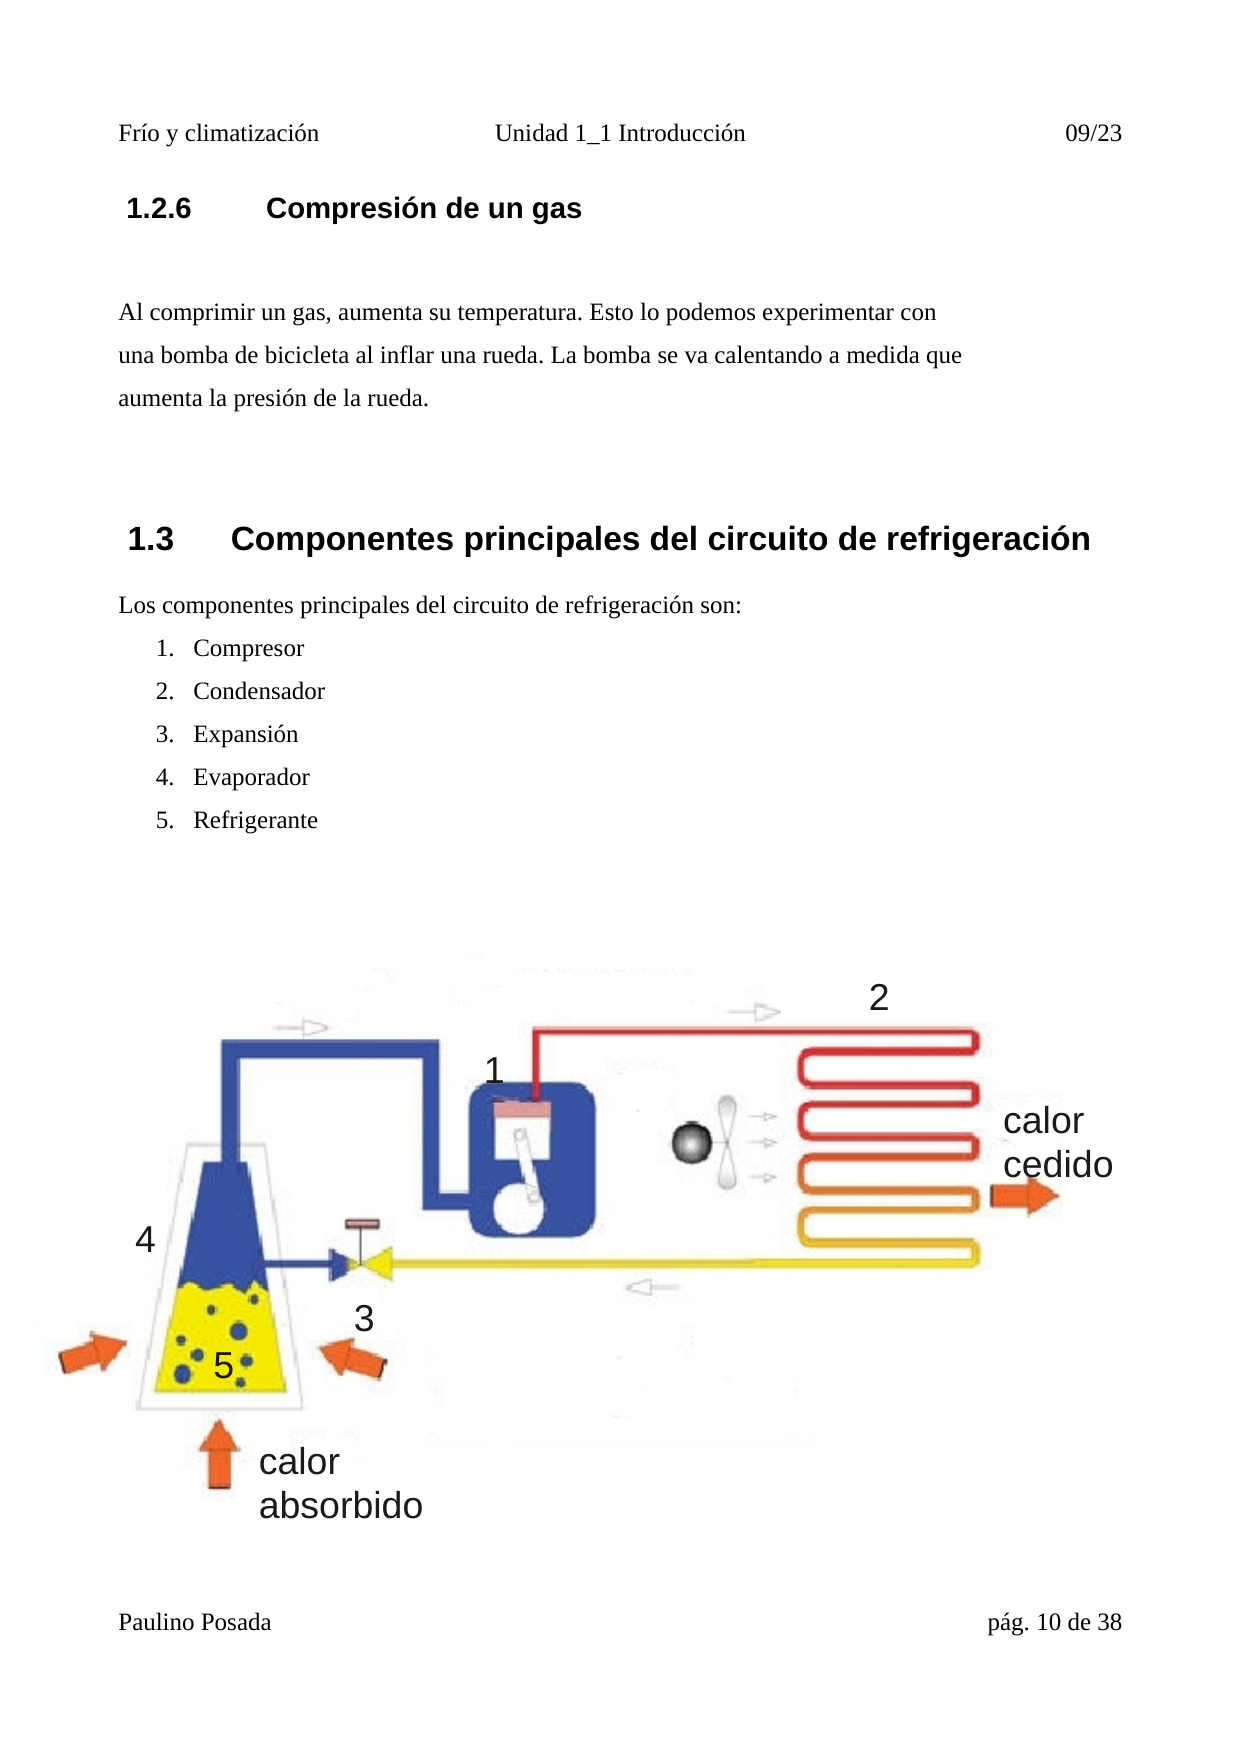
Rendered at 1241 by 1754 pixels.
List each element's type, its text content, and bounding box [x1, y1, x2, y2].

list Evaporador [156, 762, 1122, 791]
list Expansión [156, 719, 1122, 748]
subtitle Componentes principales del circuito de refrigeración [118, 519, 1122, 558]
list Compresor [156, 633, 1122, 662]
text aumenta la presión de la rueda. [118, 383, 1122, 412]
text una bomba de bicicleta al inflar una rueda. La bomba se va calentando a medida que [118, 340, 1122, 369]
text Al comprimir un gas, aumenta su temperatura. Esto lo podemos experimentar con [118, 297, 1122, 326]
picture [0, 906, 1097, 1519]
list Refrigerante [156, 805, 1122, 834]
list Condensador [156, 676, 1122, 705]
text Los componentes principales del circuito de refrigeración son: [118, 590, 1122, 618]
subtitle Compresión de un gas [118, 191, 1122, 225]
